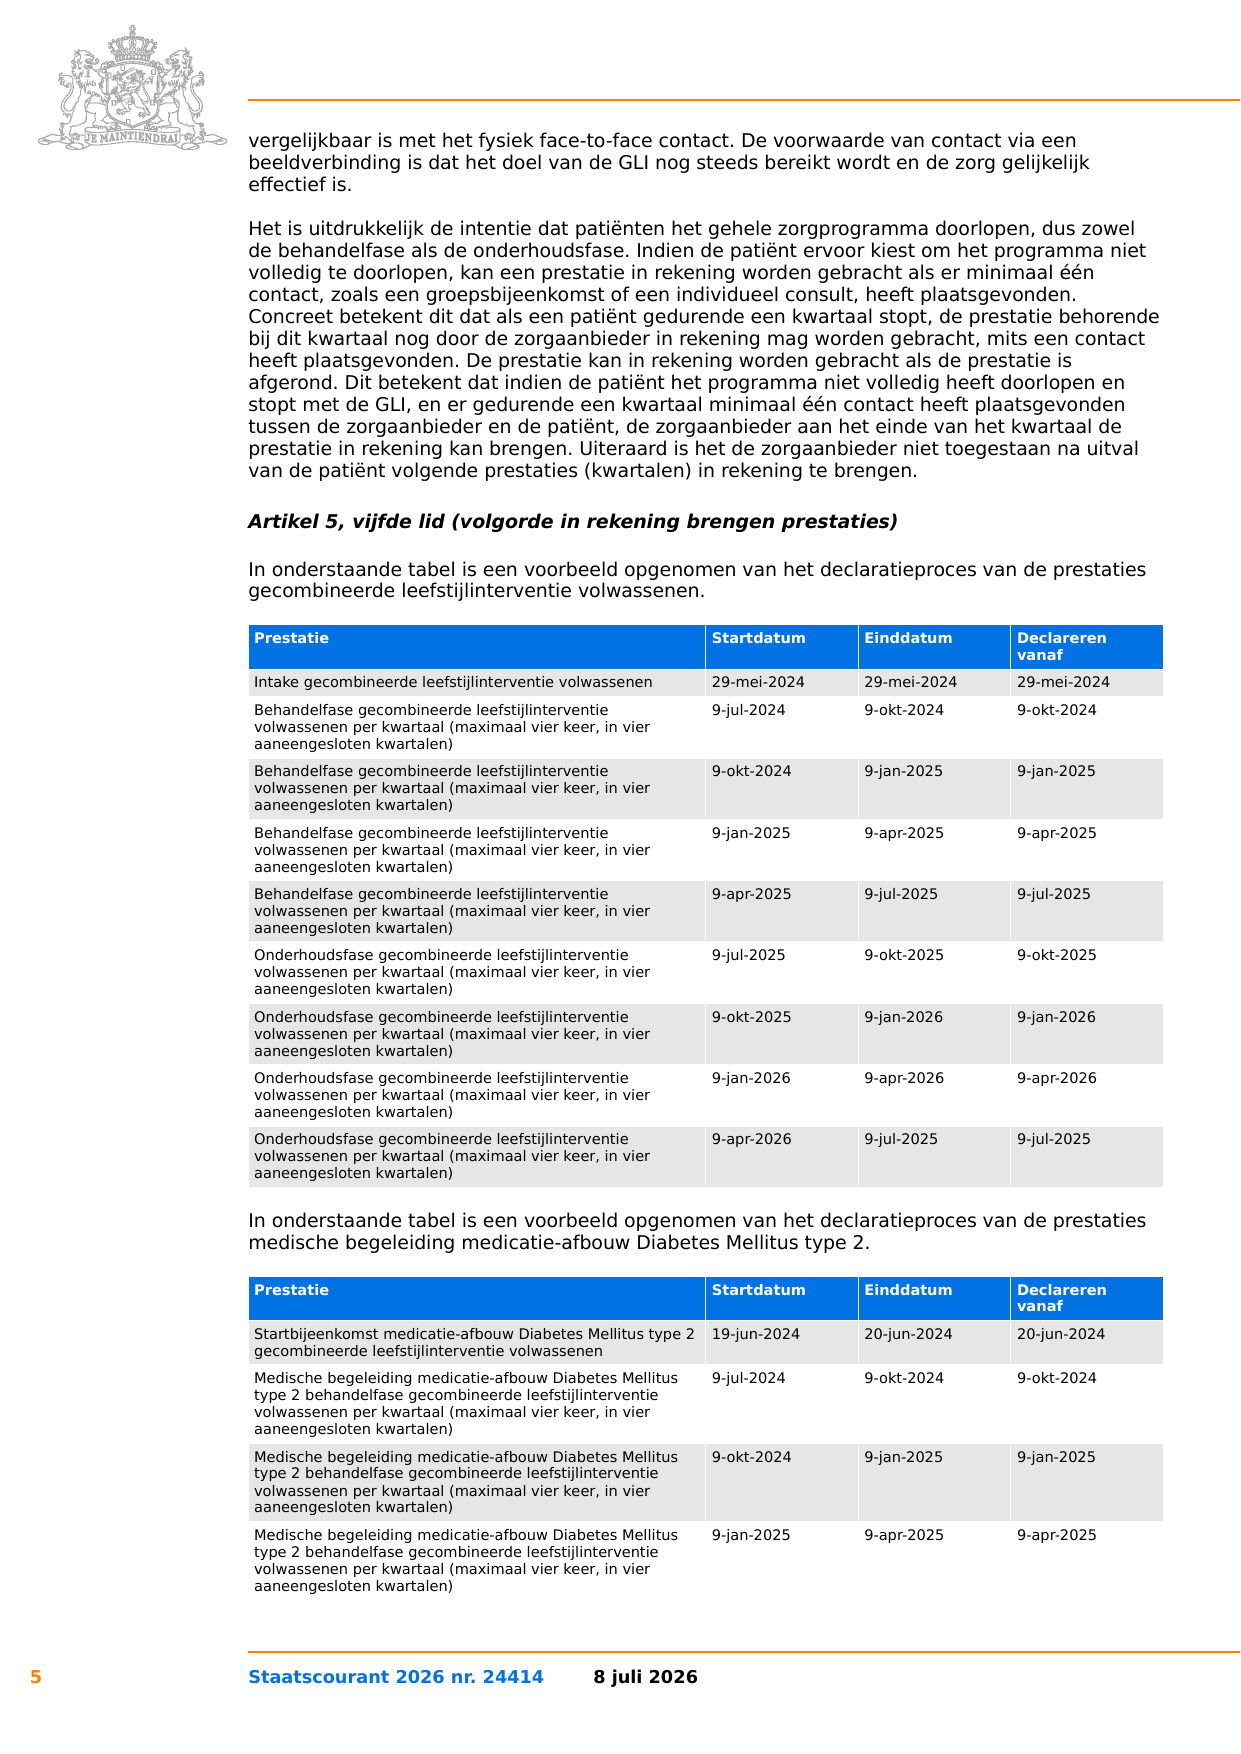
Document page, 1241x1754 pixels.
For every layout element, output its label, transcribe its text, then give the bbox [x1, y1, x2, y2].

table_cell Behandelfase gecombineerde leefstijlinterventie volwassenen per kwartaal (maximaal vier keer, in vier aaneengesloten kwartalen) [249, 697, 705, 757]
table_cell Medische begeleiding medicatie-afbouw Diabetes Mellitus type 2 behandelfase gecombineerde leefstijlinterventie volwassenen per kwartaal (maximaal vier keer, in vier aaneengesloten kwartalen) [249, 1365, 705, 1443]
table_cell 9-okt-2024 [706, 759, 858, 819]
table_cell 9-okt-2024 [859, 1365, 1010, 1443]
table_cell Behandelfase gecombineerde leefstijlinterventie volwassenen per kwartaal (maximaal vier keer, in vier aaneengesloten kwartalen) [249, 881, 705, 941]
picture [38, 25, 227, 150]
table_cell 9-okt-2025 [706, 1004, 858, 1064]
table_cell 9-okt-2024 [1011, 1365, 1163, 1443]
table_cell Startbijeenkomst medicatie-afbouw Diabetes Mellitus type 2 gecombineerde leefstijlinterventie volwassenen [249, 1321, 705, 1364]
table_cell 9-jul-2024 [706, 697, 858, 757]
table_cell 9-apr-2026 [706, 1127, 858, 1187]
table_cell Onderhoudsfase gecombineerde leefstijlinterventie volwassenen per kwartaal (maximaal vier keer, in vier aaneengesloten kwartalen) [249, 943, 705, 1003]
table_cell 19-jun-2024 [706, 1321, 858, 1364]
table_cell 9-apr-2025 [1011, 1522, 1163, 1599]
table_cell Behandelfase gecombineerde leefstijlinterventie volwassenen per kwartaal (maximaal vier keer, in vier aaneengesloten kwartalen) [249, 759, 705, 819]
table_cell 9-okt-2024 [1011, 697, 1163, 757]
table_header Declareren vanaf [1011, 625, 1163, 669]
table_header Einddatum [859, 1277, 1010, 1320]
table_header Prestatie [249, 1277, 705, 1320]
table_cell 9-apr-2025 [859, 820, 1010, 880]
table_header Declareren vanaf [1011, 1277, 1163, 1320]
table_cell Medische begeleiding medicatie-afbouw Diabetes Mellitus type 2 behandelfase gecombineerde leefstijlinterventie volwassenen per kwartaal (maximaal vier keer, in vier aaneengesloten kwartalen) [249, 1522, 705, 1599]
table_cell 9-jul-2024 [706, 1365, 858, 1443]
table_cell Intake gecombineerde leefstijlinterventie volwassenen [249, 670, 705, 696]
table_cell 9-okt-2025 [1011, 943, 1163, 1003]
table_cell 9-jul-2025 [1011, 1127, 1163, 1187]
table_cell 9-apr-2025 [1011, 820, 1163, 880]
table_cell 9-jan-2026 [859, 1004, 1010, 1064]
table_cell 20-jun-2024 [859, 1321, 1010, 1364]
table_cell 9-okt-2025 [859, 943, 1010, 1003]
table_cell 9-jul-2025 [1011, 881, 1163, 941]
table_cell 9-jan-2025 [1011, 1444, 1163, 1521]
table_cell 9-jul-2025 [859, 881, 1010, 941]
table_header Startdatum [706, 1277, 858, 1320]
table_cell Medische begeleiding medicatie-afbouw Diabetes Mellitus type 2 behandelfase gecombineerde leefstijlinterventie volwassenen per kwartaal (maximaal vier keer, in vier aaneengesloten kwartalen) [249, 1444, 705, 1521]
table_cell 9-jan-2026 [1011, 1004, 1163, 1064]
table_cell 20-jun-2024 [1011, 1321, 1163, 1364]
text vergelijkbaar is met het fysiek face-to-face contact. De voorwaarde van contact via een beeldverbinding is dat het doel van de GLI nog steeds bereikt wordt en de zorg gelijkelijk effectief is. [248, 130, 1163, 196]
table_cell 9-jul-2025 [859, 1127, 1010, 1187]
table_cell Onderhoudsfase gecombineerde leefstijlinterventie volwassenen per kwartaal (maximaal vier keer, in vier aaneengesloten kwartalen) [249, 1004, 705, 1064]
table_header Einddatum [859, 625, 1010, 669]
table_cell 29-mei-2024 [1011, 670, 1163, 696]
table_cell Onderhoudsfase gecombineerde leefstijlinterventie volwassenen per kwartaal (maximaal vier keer, in vier aaneengesloten kwartalen) [249, 1127, 705, 1187]
table_cell 9-jan-2025 [1011, 759, 1163, 819]
table_cell 9-apr-2026 [859, 1065, 1010, 1126]
subtitle Artikel 5, vijfde lid (volgorde in rekening brengen prestaties) [248, 511, 1163, 533]
table_cell Behandelfase gecombineerde leefstijlinterventie volwassenen per kwartaal (maximaal vier keer, in vier aaneengesloten kwartalen) [249, 820, 705, 880]
table_cell 9-okt-2024 [706, 1444, 858, 1521]
table_cell 9-jan-2025 [706, 1522, 858, 1599]
table_cell 9-jan-2025 [859, 1444, 1010, 1521]
table_cell 9-apr-2026 [1011, 1065, 1163, 1126]
table_cell 9-apr-2025 [859, 1522, 1010, 1599]
text Het is uitdrukkelijk de intentie dat patiënten het gehele zorgprogramma doorlopen, dus zowel de behandelfase als de onderhoudsfase. Indien de patiënt ervoor kiest om het programma niet volledig te doorlopen, kan een prestatie in rekening worden gebracht als er minimaal één contact, zoals een groepsbijeenkomst of een individueel consult, heeft plaatsgevonden. Concreet betekent dit dat als een patiënt gedurende een kwartaal stopt, de prestatie behorende bij dit kwartaal nog door de zorgaanbieder in rekening mag worden gebracht, mits een contact heeft plaatsgevonden. De prestatie kan in rekening worden gebracht als de prestatie is afgerond. Dit betekent dat indien de patiënt het programma niet volledig heeft doorlopen en stopt met de GLI, en er gedurende een kwartaal minimaal één contact heeft plaatsgevonden tussen de zorgaanbieder en de patiënt, de zorgaanbieder aan het einde van het kwartaal de prestatie in rekening kan brengen. Uiteraard is het de zorgaanbieder niet toegestaan na uitval van de patiënt volgende prestaties (kwartalen) in rekening te brengen. [248, 218, 1163, 481]
table_cell 9-jan-2025 [706, 820, 858, 880]
table_cell 9-jan-2026 [706, 1065, 858, 1126]
text In onderstaande tabel is een voorbeeld opgenomen van het declaratieproces van de prestaties medische begeleiding medicatie-afbouw Diabetes Mellitus type 2. [248, 1210, 1163, 1254]
table_cell 9-jul-2025 [706, 943, 858, 1003]
table_cell Onderhoudsfase gecombineerde leefstijlinterventie volwassenen per kwartaal (maximaal vier keer, in vier aaneengesloten kwartalen) [249, 1065, 705, 1126]
table_header Startdatum [706, 625, 858, 669]
table_header Prestatie [249, 625, 705, 669]
table_cell 9-okt-2024 [859, 697, 1010, 757]
table_cell 29-mei-2024 [859, 670, 1010, 696]
table_cell 9-apr-2025 [706, 881, 858, 941]
table_cell 29-mei-2024 [706, 670, 858, 696]
text In onderstaande tabel is een voorbeeld opgenomen van het declaratieproces van de prestaties gecombineerde leefstijlinterventie volwassenen. [248, 558, 1163, 602]
table_cell 9-jan-2025 [859, 759, 1010, 819]
